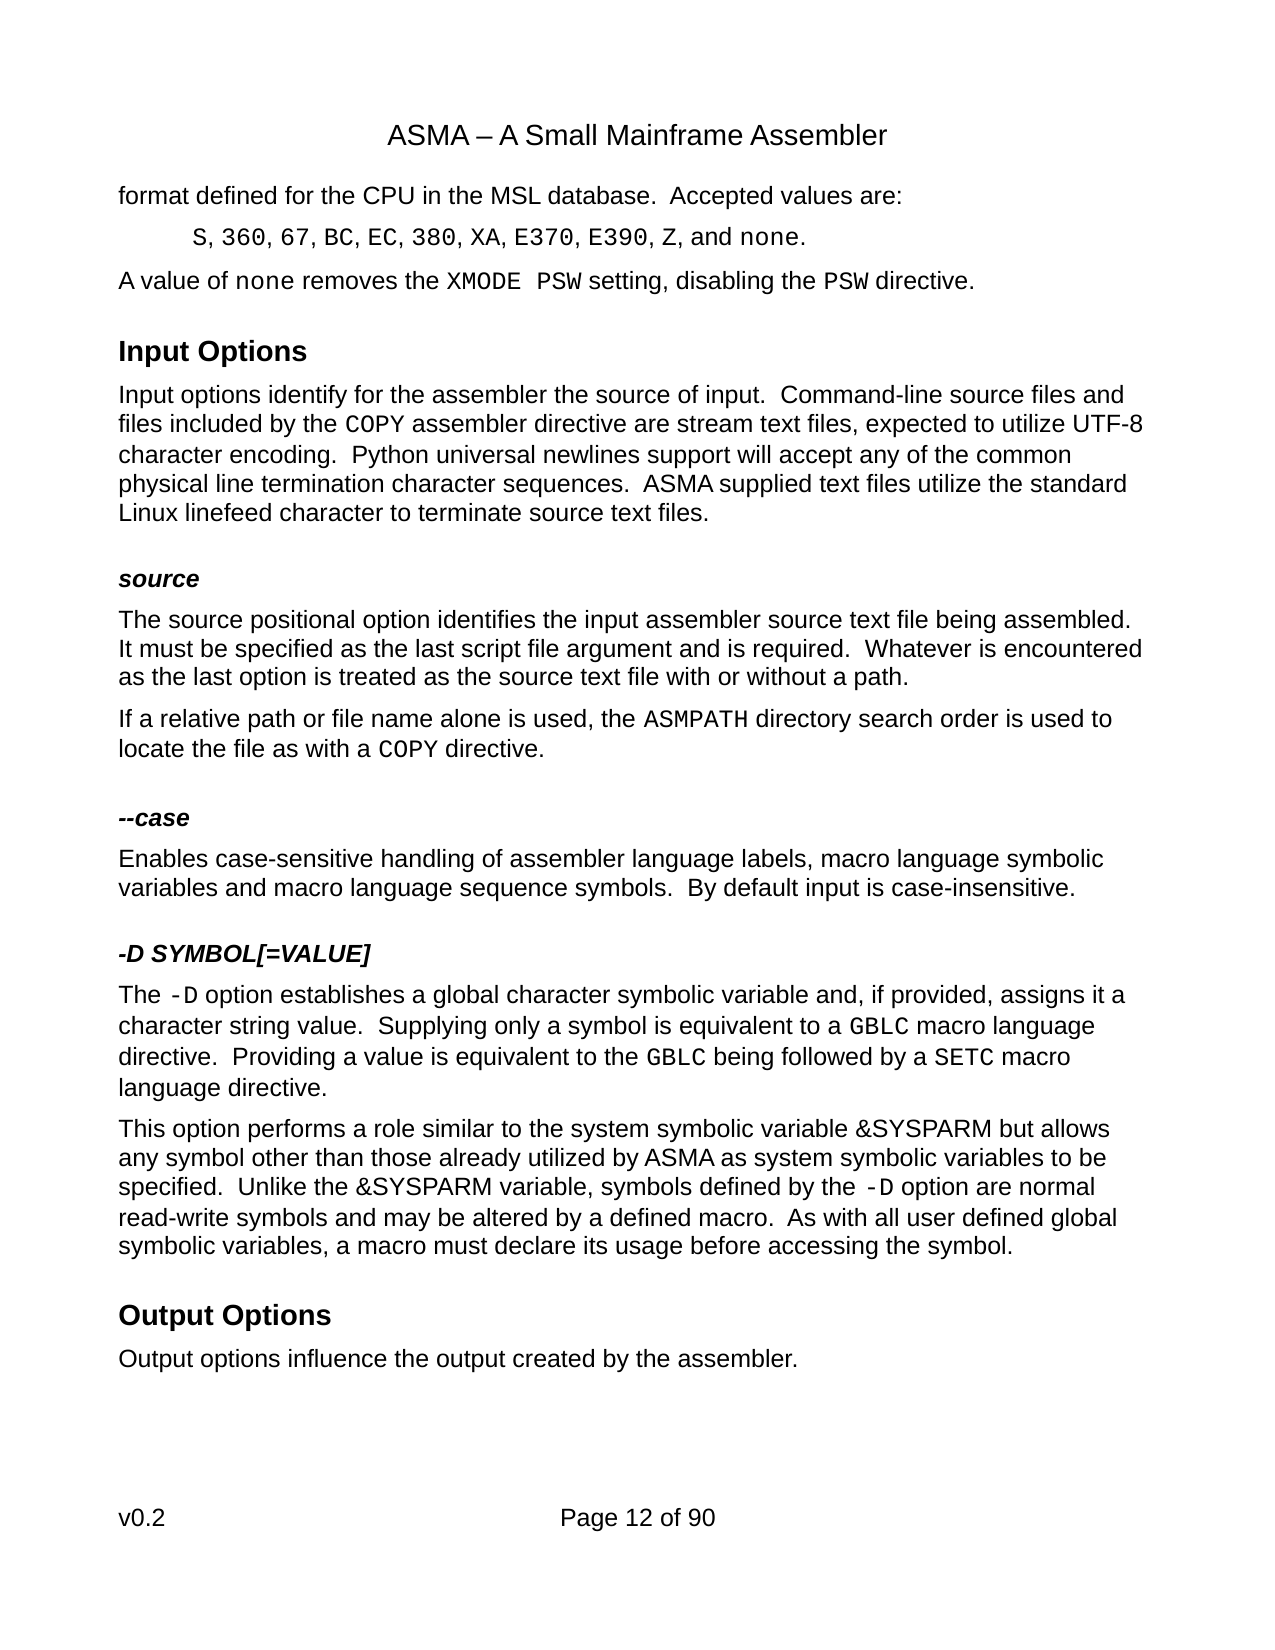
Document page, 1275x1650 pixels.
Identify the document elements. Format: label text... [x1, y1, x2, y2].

text format defined for the CPU in the MSL database. Accepted values are: [118, 181, 1157, 210]
subtitle Input Options [118, 334, 1157, 368]
subtitle --case [118, 803, 1157, 831]
text If a relative path or file name alone is used, the ASMPATH directory search order is used to locate the file as with a COPY directive. [118, 703, 1157, 765]
text Input options identify for the assembler the source of input. Command-line source files and files included by the COPY assembler directive are stream text files, expected to utilize UTF-8 character encoding. Python universal newlines support will accept any of the common physical line termination character sequences. ASMA supplied text files utilize the standard Linux linefeed character to terminate source text files. [118, 380, 1157, 526]
subtitle source [118, 564, 1157, 592]
text The source positional option identifies the input assembler source text file being assembled. It must be specified as the last script file argument and is required. Whatever is encountered as the last option is treated as the source text file with or without a path. [118, 605, 1157, 691]
text Enables case-sensitive handling of assembler language labels, macro language symbolic variables and macro language sequence symbols. By default input is case-insensitive. [118, 844, 1157, 901]
text A value of none removes the XMODE PSW setting, disabling the PSW directive. [118, 266, 1157, 297]
subtitle -D SYMBOL[=VALUE] [118, 939, 1157, 967]
text Output options influence the output created by the assembler. [118, 1343, 1157, 1372]
text S, 360, 67, BC, EC, 380, XA, E370, E390, Z, and none. [192, 222, 1157, 253]
subtitle Output Options [118, 1297, 1157, 1331]
text The -D option establishes a global character symbolic variable and, if provided, assigns it a character string value. Supplying only a symbol is equivalent to a GBLC macro language directive. Providing a value is equivalent to the GBLC being followed by a SETC macro language directive. [118, 980, 1157, 1102]
text This option performs a role similar to the system symbolic variable &SYSPARM but allows any symbol other than those already utilized by ASMA as system symbolic variables to be specified. Unlike the &SYSPARM variable, symbols defined by the -D option are normal read-write symbols and may be altered by a defined macro. As with all user defined global symbolic variables, a macro must declare its usage before accessing the symbol. [118, 1114, 1157, 1260]
